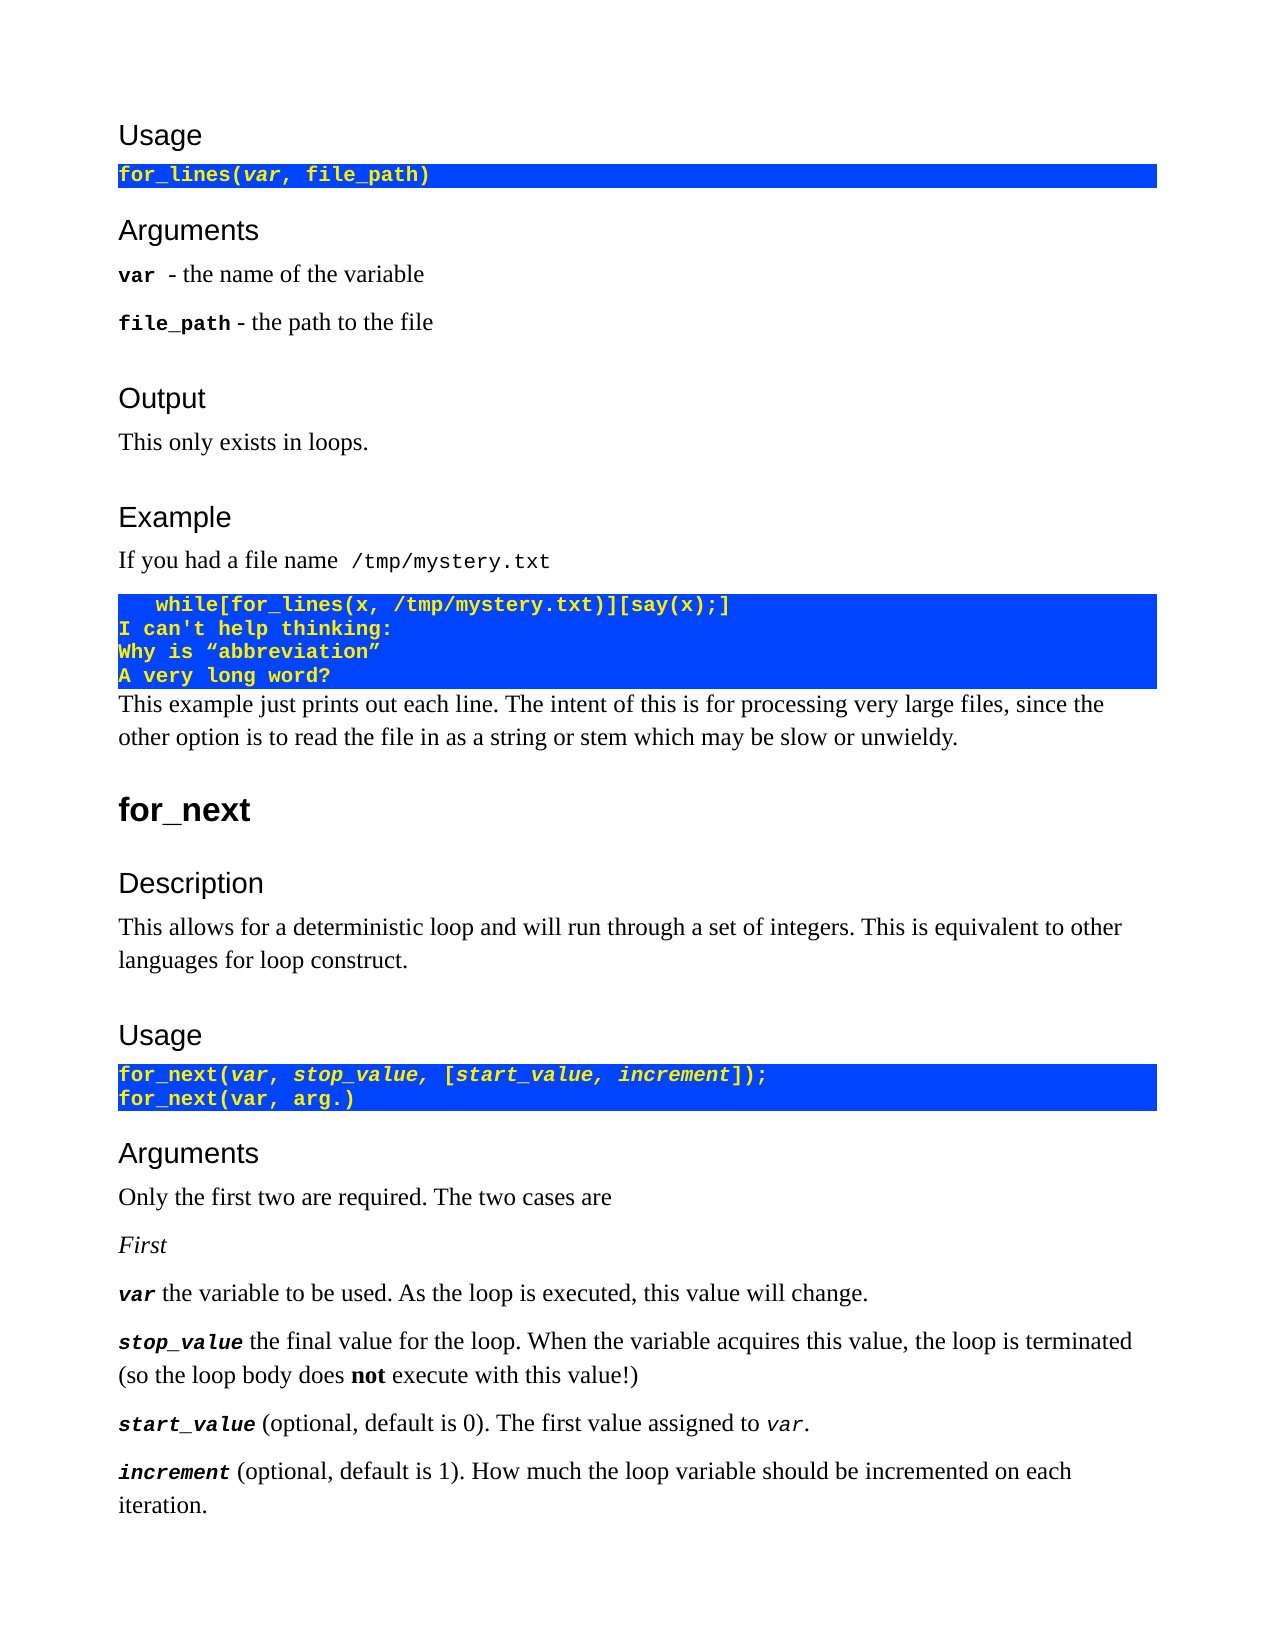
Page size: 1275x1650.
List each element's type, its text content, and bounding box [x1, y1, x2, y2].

subtitle Usage [118, 1018, 1157, 1052]
text This allows for a deterministic loop and will run through a set of integers. This is equivalent to other languages for loop construct. [118, 912, 1157, 974]
text First [118, 1230, 1157, 1259]
subtitle for_next [118, 790, 1157, 829]
subtitle Usage [118, 118, 1157, 152]
text var the variable to be used. As the loop is executed, this value will change. [118, 1278, 1157, 1307]
text If you had a file name /tmp/mystery.txt [118, 546, 1157, 575]
text for_next(var, stop_value, [start_value, increment]); [118, 1064, 1157, 1088]
text stop_value the final value for the loop. When the variable acquires this value, the loop is terminated (so the loop body does not execute with this value!) [118, 1326, 1157, 1389]
text for_next(var, arg.) [118, 1088, 1157, 1111]
text This example just prints out each line. The intent of this is for processing very large files, since the other option is to read the file in as a string or stem which may be slow or unwieldy. [118, 689, 1157, 751]
text start_value (optional, default is 0). The first value assigned to var. [118, 1408, 1157, 1437]
text file_path - the path to the file [118, 307, 1157, 337]
subtitle Output [118, 381, 1157, 414]
subtitle Arguments [118, 213, 1157, 246]
text A very long word? [118, 665, 1157, 689]
subtitle Description [118, 866, 1157, 900]
subtitle Example [118, 499, 1157, 533]
text while[for_lines(x, /tmp/mystery.txt)][say(x);] [118, 594, 1157, 618]
text Why is “abbreviation” [118, 641, 1157, 665]
text var - the name of the variable [118, 259, 1157, 288]
text Only the first two are required. The two cases are [118, 1182, 1157, 1211]
text for_lines(var, file_path) [118, 164, 1157, 188]
text increment (optional, default is 1). How much the loop variable should be incremented on each iteration. [118, 1456, 1157, 1519]
text This only exists in loops. [118, 427, 1157, 456]
text I can't help thinking: [118, 618, 1157, 641]
subtitle Arguments [118, 1136, 1157, 1170]
